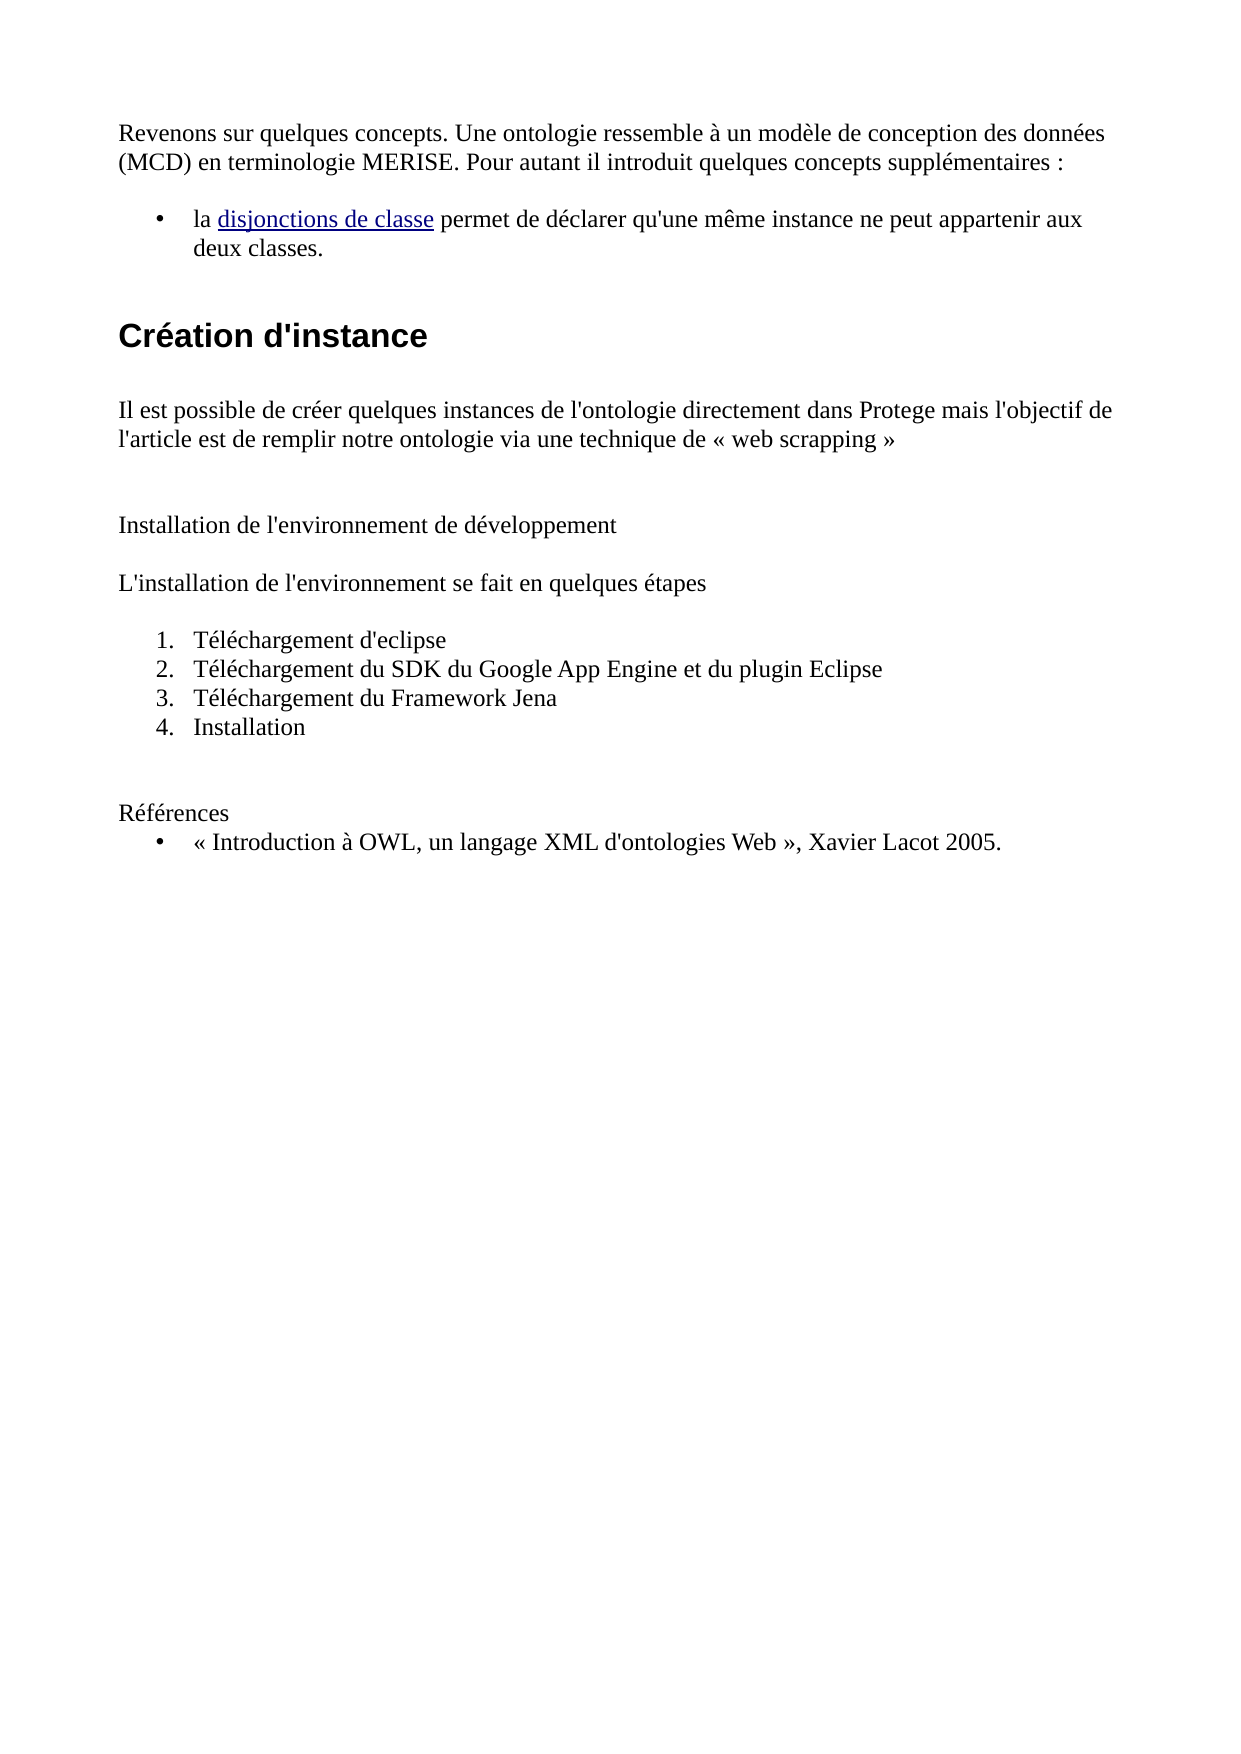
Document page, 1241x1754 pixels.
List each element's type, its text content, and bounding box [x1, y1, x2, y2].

list Téléchargement du Framework Jena [156, 683, 1122, 712]
list Téléchargement d'eclipse [156, 626, 1122, 654]
text Revenons sur quelques concepts. Une ontologie ressemble à un modèle de conception des données (MCD) en terminologie MERISE. Pour autant il introduit quelques concepts supplémentaires : [118, 118, 1122, 176]
list la disjonctions de classe permet de déclarer qu'une même instance ne peut appartenir aux deux classes. [156, 204, 1122, 262]
text Références [118, 798, 1122, 827]
subtitle Création d'instance [118, 316, 1122, 354]
text Installation de l'environnement de développement [118, 511, 1122, 539]
text Il est possible de créer quelques instances de l'ontologie directement dans Protege mais l'objectif de l'article est de remplir notre ontologie via une technique de « web scrapping » [118, 396, 1122, 453]
list « Introduction à OWL, un langage XML d'ontologies Web », Xavier Lacot 2005. [156, 827, 1122, 856]
list Installation [156, 712, 1122, 741]
list Téléchargement du SDK du Google App Engine et du plugin Eclipse [156, 654, 1122, 683]
text L'installation de l'environnement se fait en quelques étapes [118, 568, 1122, 597]
